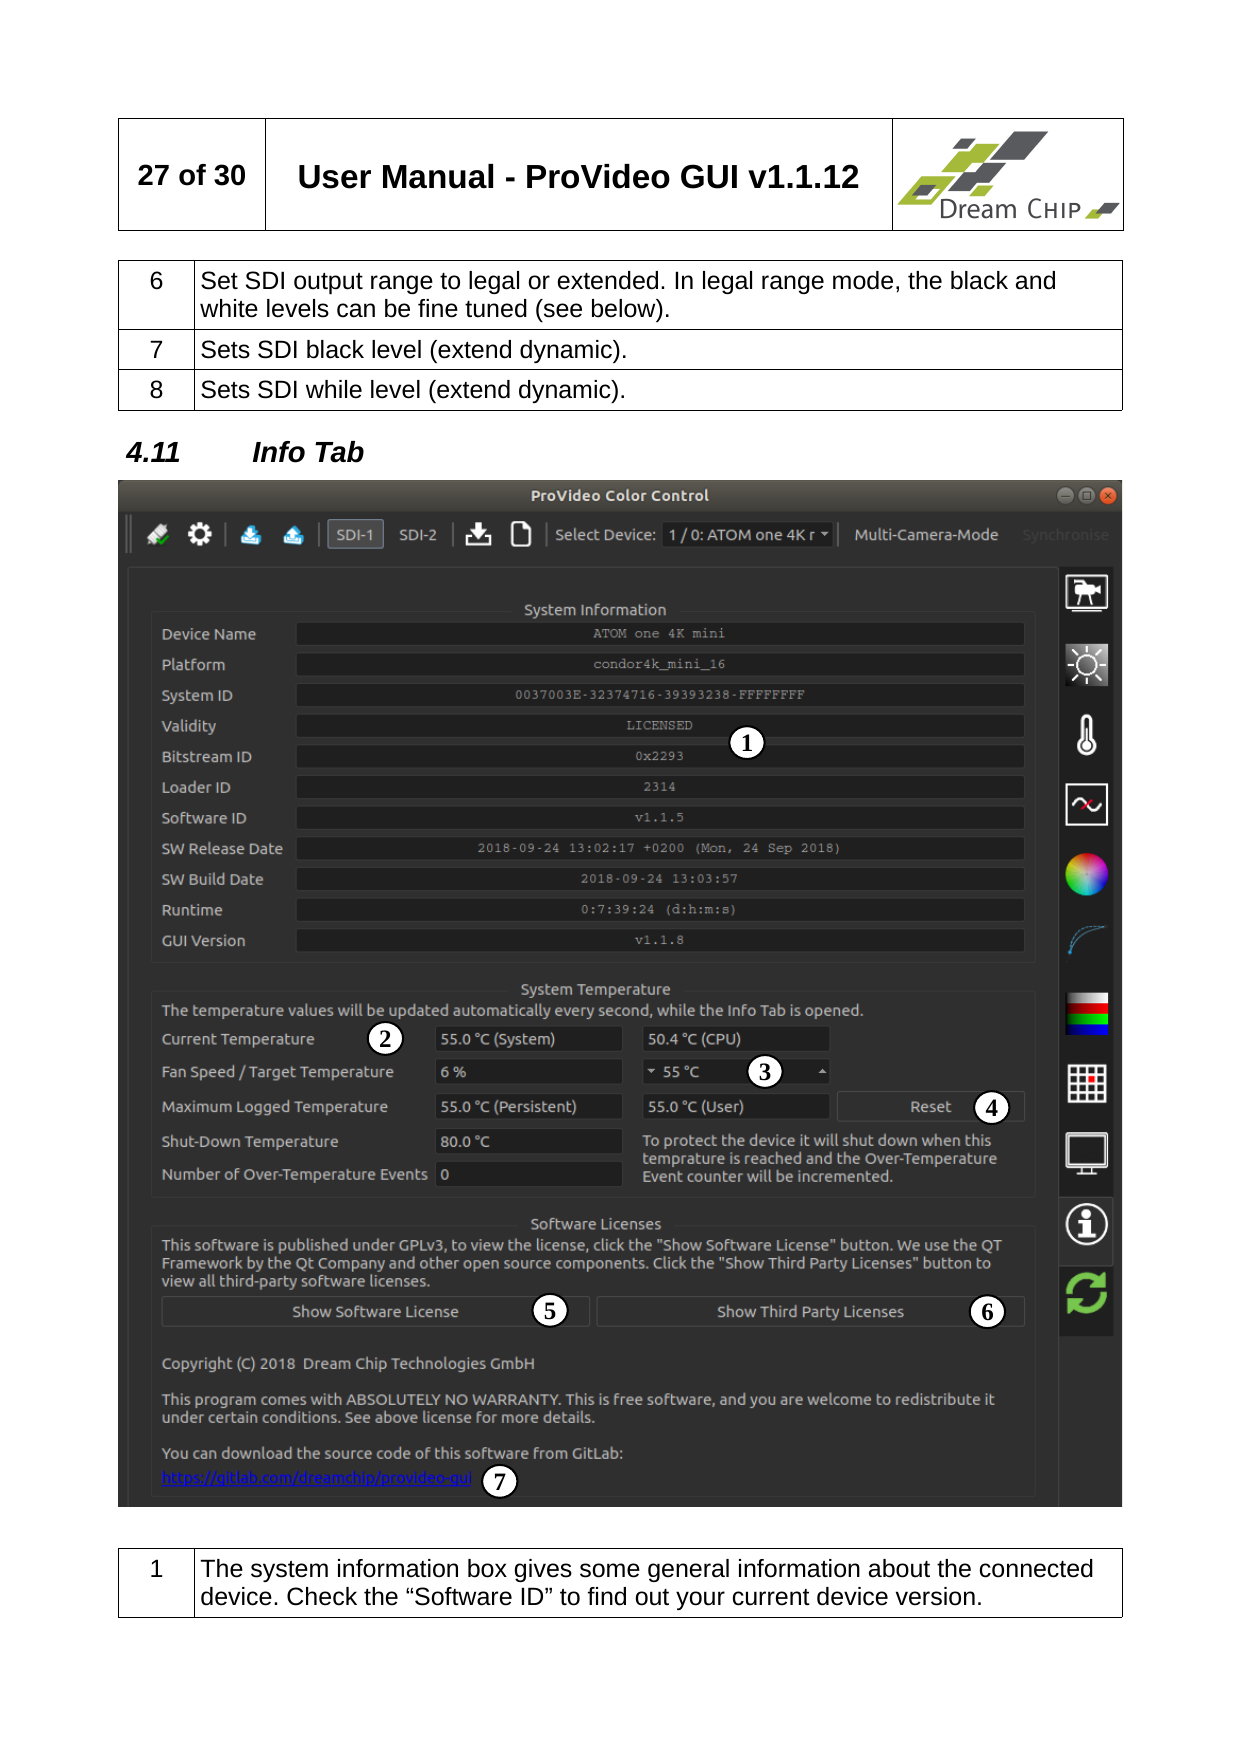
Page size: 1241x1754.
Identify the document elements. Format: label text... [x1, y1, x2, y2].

table_header The system information box gives some general information about the connected device. Check the “Software ID” to find out your current device version. [195, 1549, 1122, 1617]
picture [118, 480, 1123, 1507]
table_cell 6 [119, 261, 194, 329]
picture [897, 130, 1120, 220]
table_header 1 [119, 1549, 194, 1617]
table_cell Sets SDI black level (extend dynamic). [195, 330, 1122, 369]
table_cell 7 [119, 330, 194, 369]
table_cell Sets SDI while level (extend dynamic). [195, 370, 1122, 409]
table_cell Set SDI output range to legal or extended. In legal range mode, the black and white levels can be fine tuned (see below). [195, 261, 1122, 329]
subtitle Info Tab [118, 435, 1122, 468]
table_cell 8 [119, 370, 194, 409]
